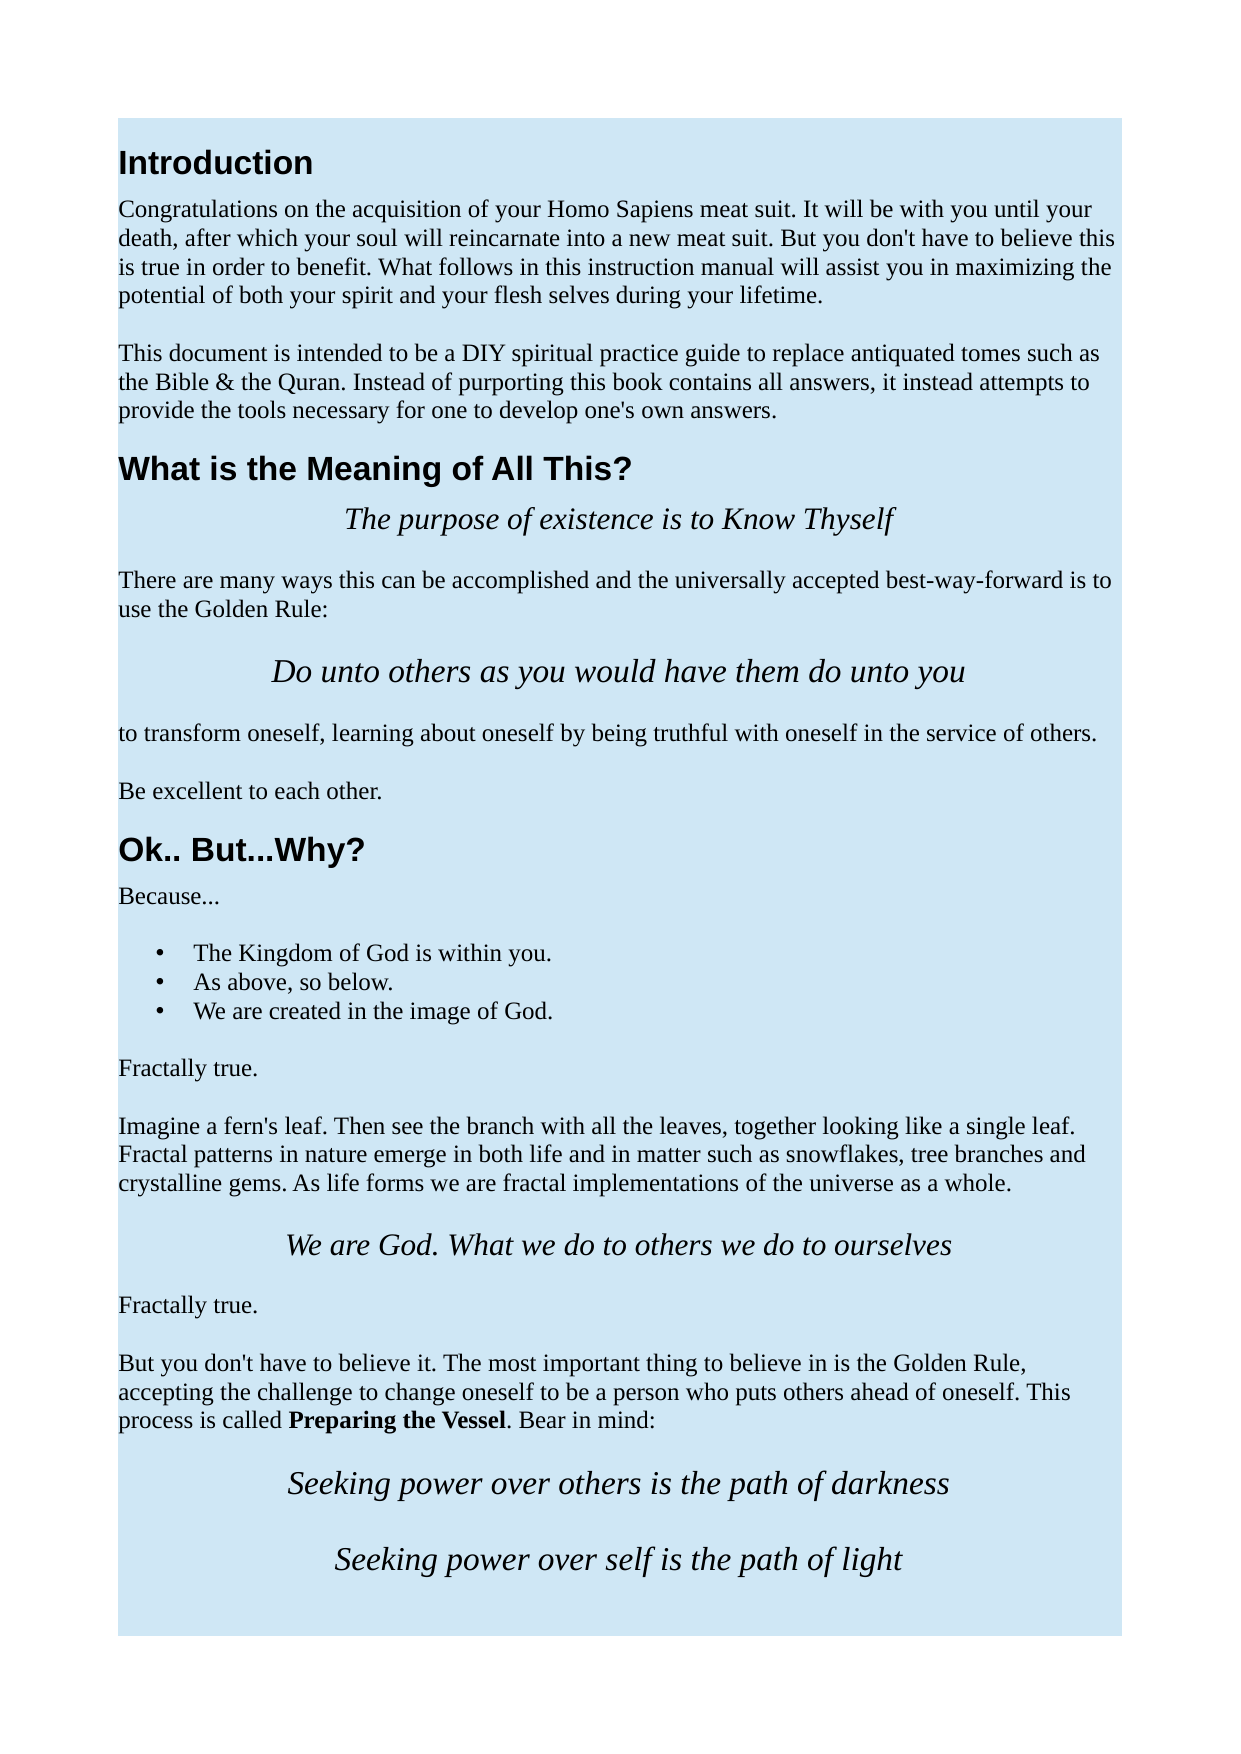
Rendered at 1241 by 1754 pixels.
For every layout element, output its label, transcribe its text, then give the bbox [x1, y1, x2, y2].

text Because... [118, 881, 1122, 909]
text Imagine a fern's leaf. Then see the branch with all the leaves, together looking like a single leaf. Fractal patterns in nature emerge in both life and in matter such as snowflakes, tree branches and crystalline gems. As life forms we are fractal implementations of the universe as a whole. [118, 1111, 1122, 1197]
text But you don't have to believe it. The most important thing to believe in is the Golden Rule, accepting the challenge to change oneself to be a person who puts others ahead of oneself. This process is called Preparing the Vessel. Bear in mind: [118, 1348, 1122, 1434]
text Seeking power over others is the path of darkness [118, 1463, 1122, 1501]
text There are many ways this can be accomplished and the universally accepted best-way-forward is to use the Golden Rule: [118, 565, 1122, 623]
text The purpose of existence is to Know Thyself [118, 500, 1122, 536]
text Fractally true. [118, 1291, 1122, 1319]
subtitle Introduction [118, 143, 1122, 182]
text This document is intended to be a DIY spiritual practice guide to replace antiquated tomes such as the Bible & the Quran. Instead of purporting this book contains all answers, it instead attempts to provide the tools necessary for one to develop one's own answers. [118, 338, 1122, 424]
text Seeking power over self is the path of light [118, 1540, 1122, 1578]
text to transform oneself, learning about oneself by being truthful with oneself in the service of others. [118, 718, 1122, 747]
text We are God. What we do to others we do to ourselves [118, 1226, 1122, 1262]
list The Kingdom of God is within you. [156, 938, 1122, 967]
subtitle What is the Meaning of All This? [118, 449, 1122, 488]
text Do unto others as you would have them do unto you [118, 651, 1122, 690]
list As above, so below. [156, 967, 1122, 996]
list We are created in the image of God. [156, 996, 1122, 1024]
text Fractally true. [118, 1053, 1122, 1082]
text Congratulations on the acquisition of your Homo Sapiens meat suit. It will be with you until your death, after which your soul will reincarnate into a new meat suit. But you don't have to believe this is true in order to benefit. What follows in this instruction manual will assist you in maximizing the potential of both your spirit and your flesh selves during your lifetime. [118, 194, 1122, 309]
text Be excellent to each other. [118, 776, 1122, 805]
subtitle Ok.. But...Why? [118, 830, 1122, 868]
